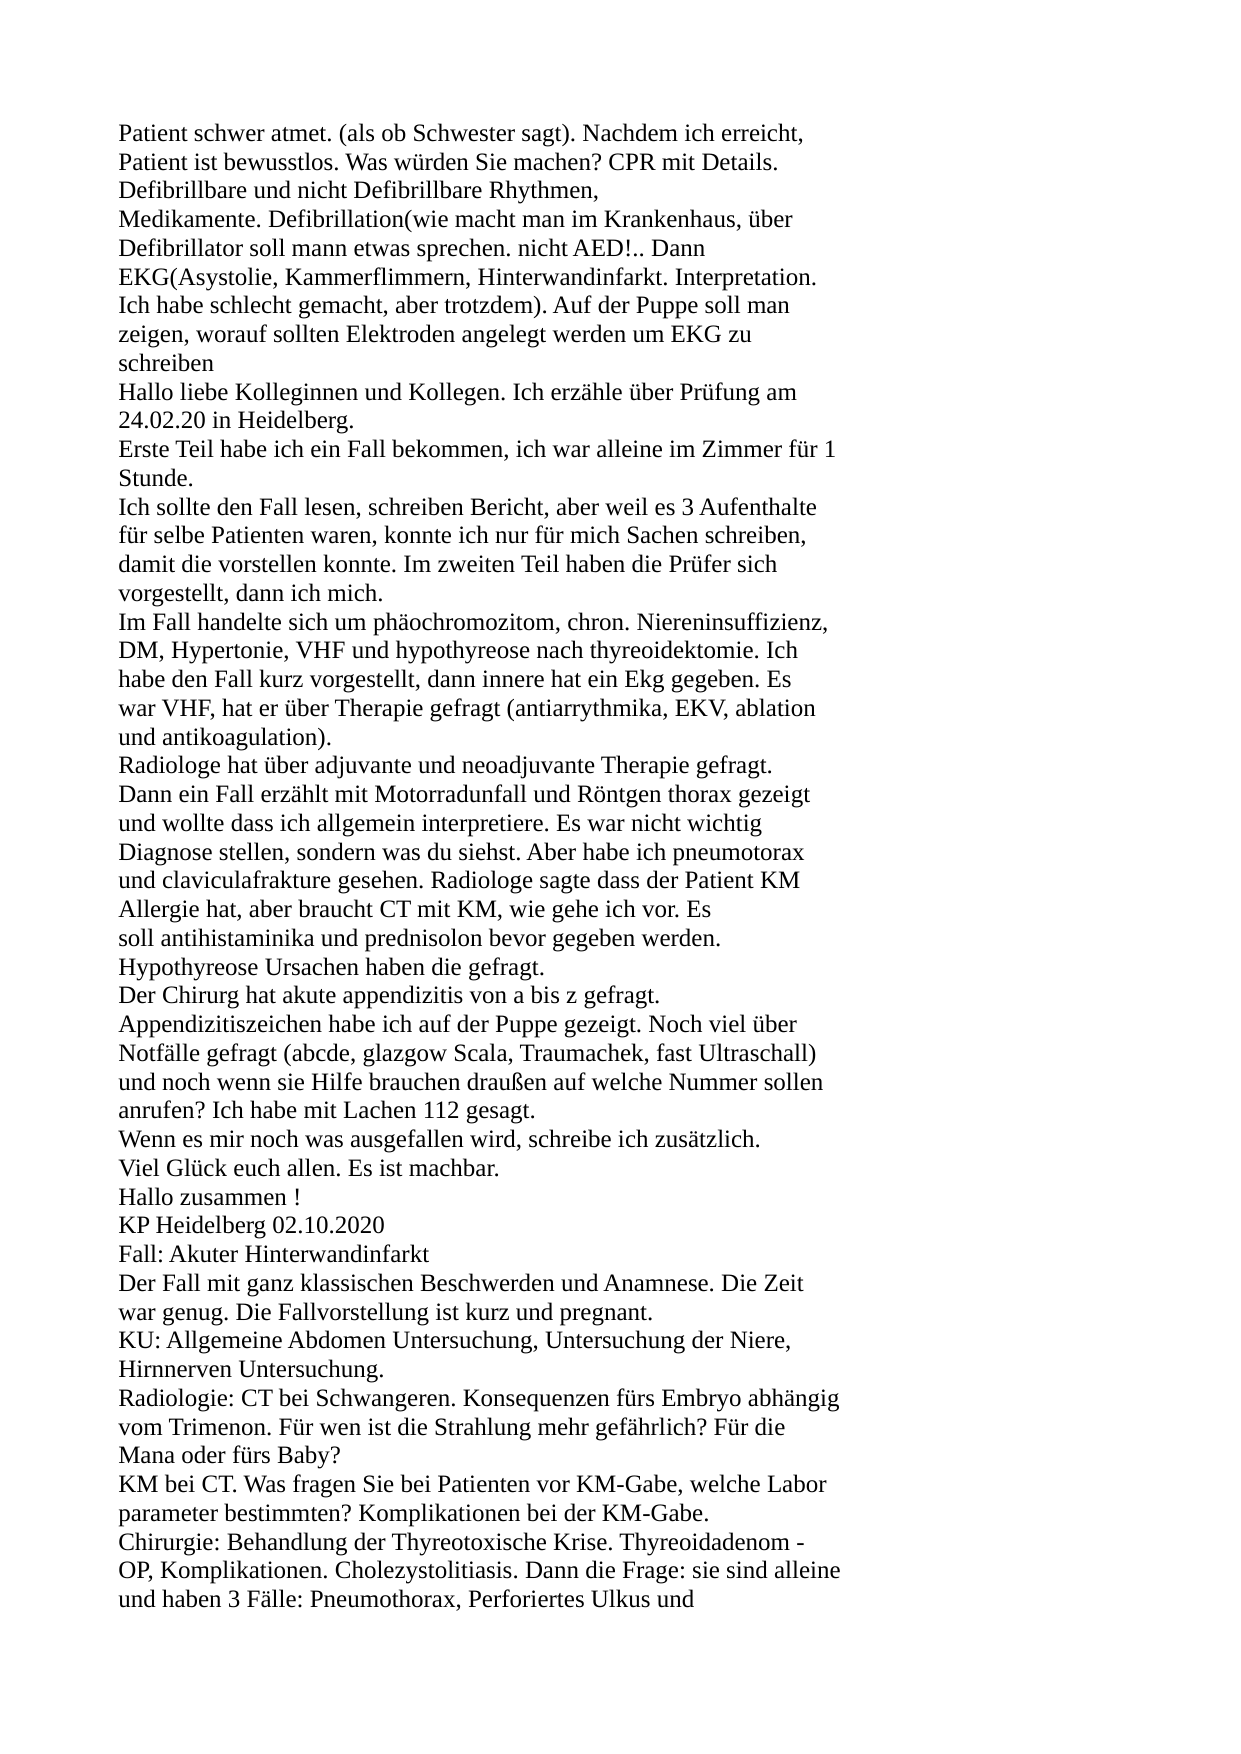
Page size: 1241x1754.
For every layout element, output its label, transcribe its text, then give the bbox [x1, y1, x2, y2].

text Radiologie: CT bei Schwangeren. Konsequenzen fürs Embryo abhängig [118, 1383, 1122, 1412]
text Mana oder fürs Baby? [118, 1441, 1122, 1469]
text Hallo zusammen ! [118, 1182, 1122, 1211]
text Diagnose stellen, sondern was du siehst. Aber habe ich pneumotorax [118, 837, 1122, 866]
text habe den Fall kurz vorgestellt, dann innere hat ein Ekg gegeben. Es [118, 664, 1122, 693]
text Notfälle gefragt (abcde, glazgow Scala, Traumachek, fast Ultraschall) [118, 1038, 1122, 1067]
text Wenn es mir noch was ausgefallen wird, schreibe ich zusätzlich. [118, 1124, 1122, 1153]
text und noch wenn sie Hilfe brauchen draußen auf welche Nummer sollen [118, 1067, 1122, 1096]
text Der Chirurg hat akute appendizitis von a bis z gefragt. [118, 981, 1122, 1009]
text KM bei CT. Was fragen Sie bei Patienten vor KM-Gabe, welche Labor [118, 1469, 1122, 1498]
text war VHF, hat er über Therapie gefragt (antiarrythmika, EKV, ablation [118, 693, 1122, 722]
text Ich sollte den Fall lesen, schreiben Bericht, aber weil es 3 Aufenthalte [118, 492, 1122, 521]
text EKG(Asystolie, Kammerflimmern, Hinterwandinfarkt. Interpretation. [118, 262, 1122, 291]
text anrufen? Ich habe mit Lachen 112 gesagt. [118, 1096, 1122, 1124]
text Chirurgie: Behandlung der Thyreotoxische Krise. Thyreoidadenom - [118, 1527, 1122, 1556]
text soll antihistaminika und prednisolon bevor gegeben werden. [118, 923, 1122, 952]
text für selbe Patienten waren, konnte ich nur für mich Sachen schreiben, [118, 521, 1122, 549]
text und claviculafrakture gesehen. Radiologe sagte dass der Patient KM [118, 866, 1122, 894]
text und wollte dass ich allgemein interpretiere. Es war nicht wichtig [118, 808, 1122, 837]
text Dann ein Fall erzählt mit Motorradunfall und Röntgen thorax gezeigt [118, 779, 1122, 808]
text Fall: Akuter Hinterwandinfarkt [118, 1239, 1122, 1268]
text Der Fall mit ganz klassischen Beschwerden und Anamnese. Die Zeit [118, 1268, 1122, 1297]
text Medikamente. Defibrillation(wie macht man im Krankenhaus, über [118, 204, 1122, 233]
text Radiologe hat über adjuvante und neoadjuvante Therapie gefragt. [118, 751, 1122, 779]
text war genug. Die Fallvorstellung ist kurz und pregnant. [118, 1297, 1122, 1326]
text und antikoagulation). [118, 722, 1122, 751]
text vom Trimenon. Für wen ist die Strahlung mehr gefährlich? Für die [118, 1412, 1122, 1441]
text vorgestellt, dann ich mich. [118, 578, 1122, 607]
text Hypothyreose Ursachen haben die gefragt. [118, 952, 1122, 981]
text Patient schwer atmet. (als ob Schwester sagt). Nachdem ich erreicht, [118, 118, 1122, 147]
text Erste Teil habe ich ein Fall bekommen, ich war alleine im Zimmer für 1 [118, 434, 1122, 463]
text Allergie hat, aber braucht CT mit KM, wie gehe ich vor. Es [118, 894, 1122, 923]
text KP Heidelberg 02.10.2020 [118, 1211, 1122, 1239]
text Im Fall handelte sich um phäochromozitom, chron. Niereninsuffizienz, [118, 607, 1122, 636]
text parameter bestimmten? Komplikationen bei der KM-Gabe. [118, 1498, 1122, 1527]
text DM, Hypertonie, VHF und hypothyreose nach thyreoidektomie. Ich [118, 636, 1122, 664]
text zeigen, worauf sollten Elektroden angelegt werden um EKG zu [118, 319, 1122, 348]
text schreiben [118, 348, 1122, 377]
text Defibrillator soll mann etwas sprechen. nicht AED!.. Dann [118, 233, 1122, 262]
text Appendizitiszeichen habe ich auf der Puppe gezeigt. Noch viel über [118, 1009, 1122, 1038]
text KU: Allgemeine Abdomen Untersuchung, Untersuchung der Niere, [118, 1326, 1122, 1354]
text und haben 3 Fälle: Pneumothorax, Perforiertes Ulkus und [118, 1584, 1122, 1613]
text Ich habe schlecht gemacht, aber trotzdem). Auf der Puppe soll man [118, 291, 1122, 319]
text Stunde. [118, 463, 1122, 492]
text Hallo liebe Kolleginnen und Kollegen. Ich erzähle über Prüfung am [118, 377, 1122, 406]
text Patient ist bewusstlos. Was würden Sie machen? CPR mit Details. [118, 147, 1122, 176]
text Hirnnerven Untersuchung. [118, 1354, 1122, 1383]
text damit die vorstellen konnte. Im zweiten Teil haben die Prüfer sich [118, 549, 1122, 578]
text Viel Glück euch allen. Es ist machbar. [118, 1153, 1122, 1182]
text OP, Komplikationen. Cholezystolitiasis. Dann die Frage: sie sind alleine [118, 1556, 1122, 1584]
text 24.02.20 in Heidelberg. [118, 406, 1122, 434]
text Defibrillbare und nicht Defibrillbare Rhythmen, [118, 176, 1122, 204]
